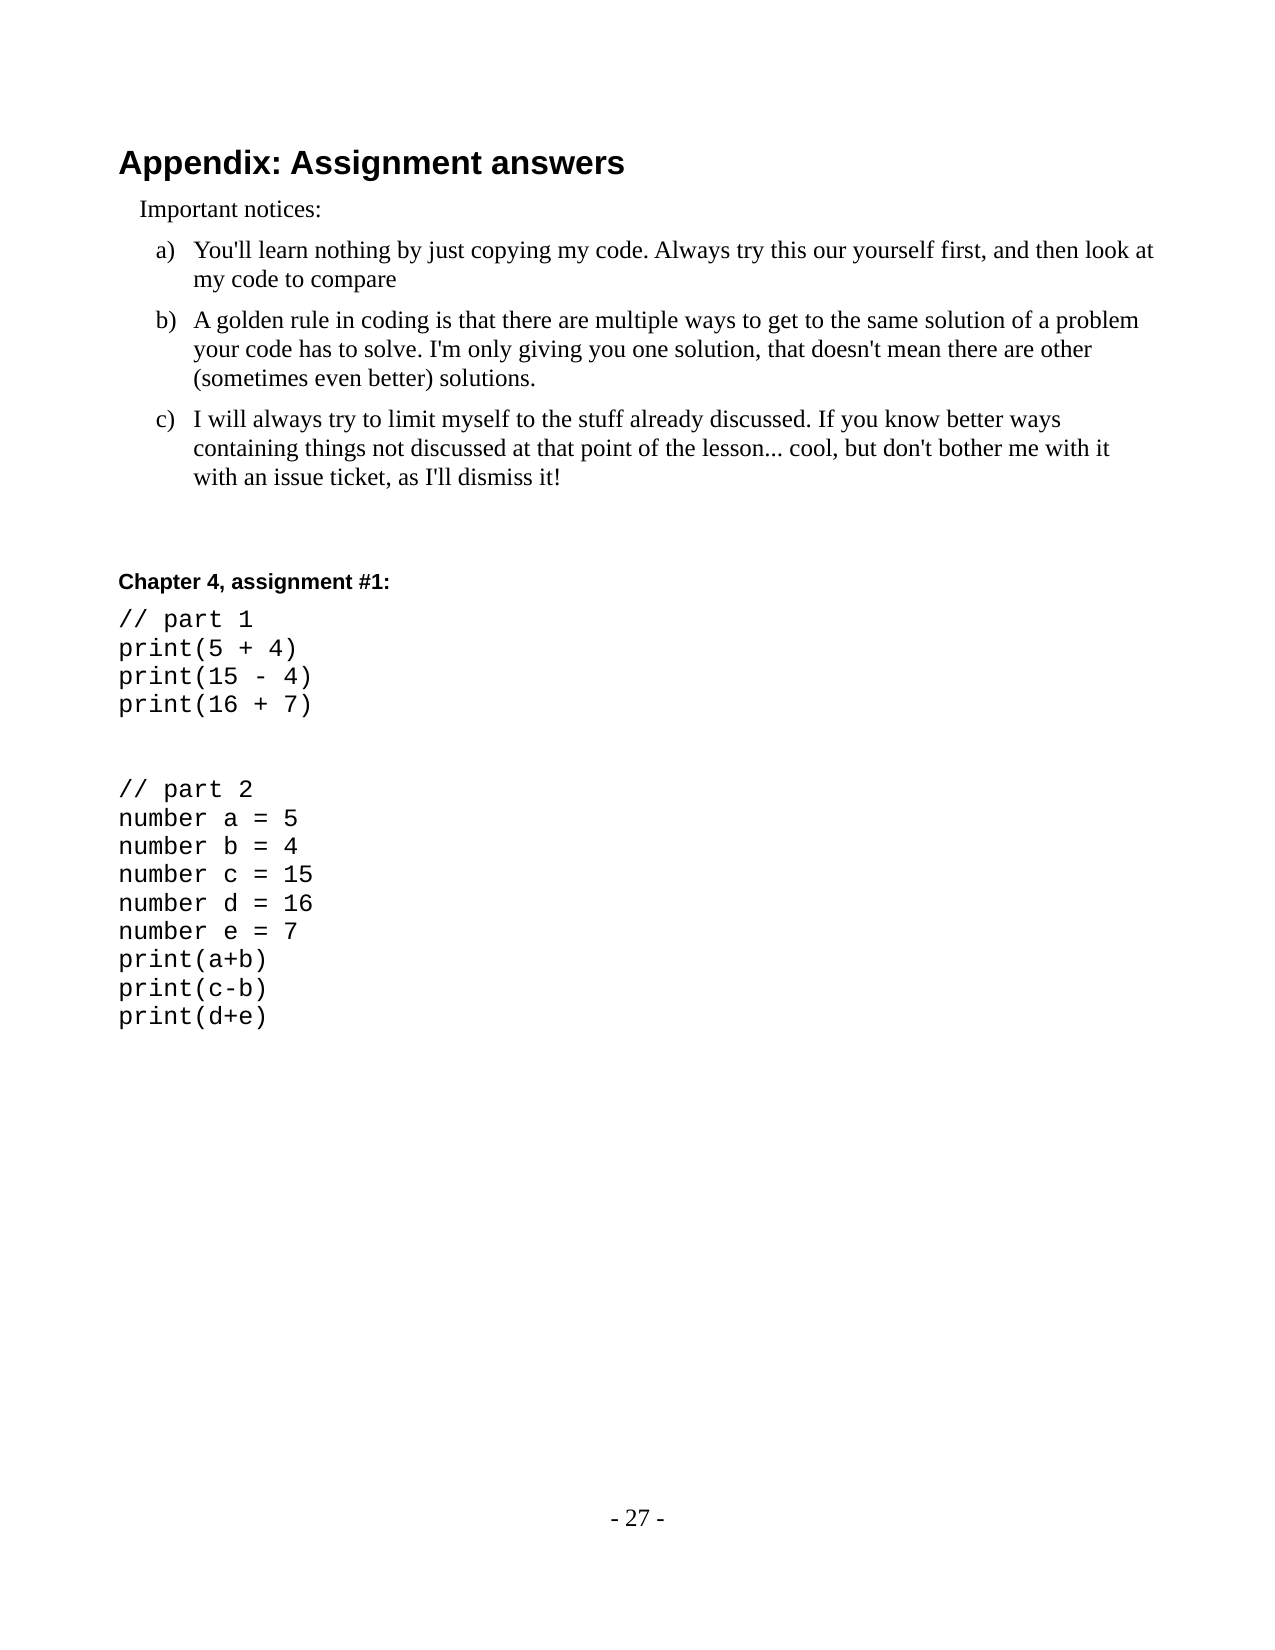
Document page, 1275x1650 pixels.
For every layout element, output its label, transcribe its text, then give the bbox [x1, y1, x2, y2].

text print(15 - 4) [118, 664, 1157, 692]
list A golden rule in coding is that there are multiple ways to get to the same solution of a problem your code has to solve. I'm only giving you one solution, that doesn't mean there are other (sometimes even better) solutions. [156, 306, 1157, 392]
list You'll learn nothing by just copying my code. Always try this our yourself first, and then look at my code to compare [156, 236, 1157, 293]
text number d = 16 [118, 890, 1157, 919]
text // part 1 [118, 607, 1157, 635]
text number a = 5 [118, 805, 1157, 834]
text number e = 7 [118, 919, 1157, 947]
text print(d+e) [118, 1004, 1157, 1032]
subtitle Appendix: Assignment answers [118, 143, 1157, 182]
text Important notices: [118, 194, 1157, 223]
list I will always try to limit myself to the stuff already discussed. If you know better ways containing things not discussed at that point of the lesson... cool, but don't bother me with it with an issue ticket, as I'll dismiss it! [156, 404, 1157, 491]
text number c = 15 [118, 862, 1157, 890]
subtitle Chapter 4, assignment #1: [118, 569, 1157, 594]
text print(a+b) [118, 947, 1157, 975]
text // part 2 [118, 777, 1157, 805]
text number b = 4 [118, 834, 1157, 862]
text print(5 + 4) [118, 635, 1157, 664]
text print(16 + 7) [118, 692, 1157, 720]
text print(c-b) [118, 975, 1157, 1004]
